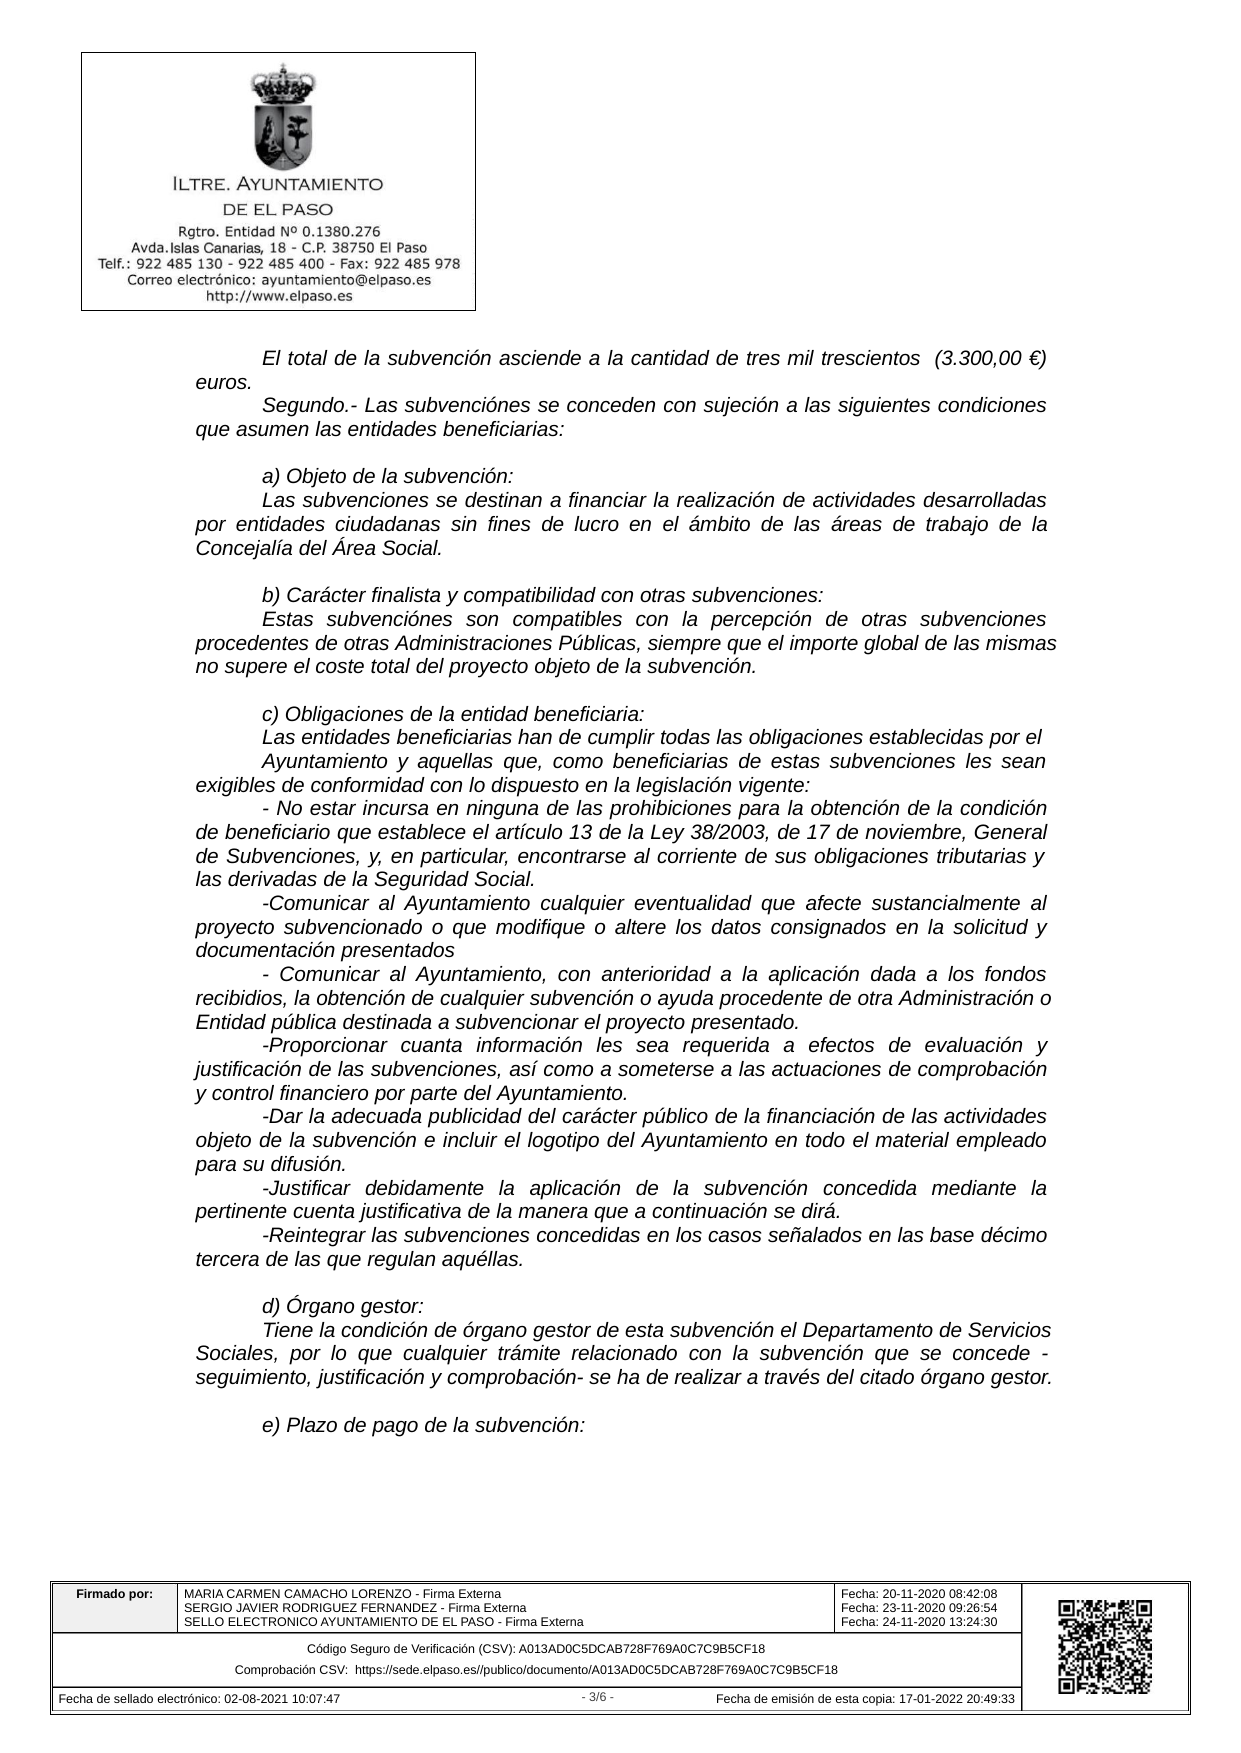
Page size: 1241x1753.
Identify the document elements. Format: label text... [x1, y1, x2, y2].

picture [82, 53, 475, 310]
text Fecha: 23-11-2020 09:26:54 [841, 1601, 1022, 1615]
text objeto de la subvención e incluir el logotipo del Ayuntamiento en todo el material empleado [195, 1129, 1070, 1152]
text a) Objeto de la subvención: [262, 466, 538, 489]
text euros. [195, 371, 278, 394]
text - [262, 1034, 269, 1057]
text Reintegrar las subvenciones concedidas en los casos señalados en las base décimo [294, 1224, 1070, 1247]
text no supere el coste total del proyecto objeto de la subvención. [195, 655, 1070, 678]
picture [51, 1582, 1190, 1714]
text recibidios, la obtención de cualquier subvención o ayuda procedente de otra Administración o [195, 987, 1070, 1010]
text Fecha: 20-11-2020 08:42:08 [841, 1587, 1022, 1601]
text Fecha de sellado electrónico: 02-08-2021 10:07:47 [58, 1692, 365, 1706]
text El total de la subvención asciende a la cantidad de tres mil trescientos (3.300,00 €) [262, 347, 1070, 370]
text Código Seguro de Verificación (CSV): A013AD0C5DCAB728F769A0C7C9B5CF18 [307, 1642, 864, 1656]
text Fecha: 24-11-2020 13:24:30 [841, 1615, 1022, 1629]
text Dar la adecuada publicidad del carácter público de la financiación de las actividades [269, 1105, 1069, 1128]
text Proporcionar cuanta información les sea requerida a efectos de evaluación y [269, 1034, 1069, 1057]
text Comprobación CSV: https://sede.elpaso.es//publico/documento/A013AD0C5DCAB728F769A0C7C9B5CF18 [234, 1663, 864, 1677]
text d) Órgano gestor: [262, 1295, 448, 1318]
text b) Carácter finalista y compatibilidad con otras subvenciones: [262, 584, 847, 607]
text seguimiento, justificación y comprobación- se ha de realizar a través del citado órgano gestor. [195, 1366, 1070, 1389]
text de beneficiario que establece el artículo 13 de la Ley 38/2003, de 17 de noviembre, General [195, 821, 1070, 844]
text Justificar debidamente la aplicación de la subvención concedida mediante la [269, 1176, 1070, 1199]
text SELLO ELECTRONICO AYUNTAMIENTO DE EL PASO - Firma Externa [184, 1615, 613, 1629]
text Entidad pública destinada a subvencionar el proyecto presentado. [195, 1011, 1070, 1034]
text por entidades ciudadanas sin fines de lucro en el ámbito de las áreas de trabajo de la [195, 513, 1070, 536]
text justificación de las subvenciones, así como a someterse a las actuaciones de comprobación [195, 1058, 1070, 1081]
text - [262, 963, 279, 986]
text pertinente cuenta justificativa de la manera que a continuación se dirá. [195, 1200, 1070, 1223]
text - 3/6 - [581, 1691, 633, 1705]
text que asumen las entidades beneficiarias: [195, 418, 1070, 441]
text - [262, 1105, 269, 1128]
text - [262, 797, 276, 821]
text para su difusión. [195, 1153, 1070, 1176]
text Las subvenciones se destinan a financiar la realización de actividades desarrolladas [262, 489, 1070, 512]
text y control financiero por parte del Ayuntamiento. [195, 1082, 1070, 1105]
text MARIA CARMEN CAMACHO LORENZO - Firma Externa [184, 1587, 613, 1601]
text documentación presentados [195, 939, 1070, 963]
text - [262, 892, 269, 915]
text No estar incursa en ninguna de las prohibiciones para la obtención de la condición [276, 797, 1069, 821]
text Tiene la condición de órgano gestor de esta subvención el Departamento de Servicios [262, 1319, 1070, 1342]
text tercera de las que regulan aquéllas. [195, 1248, 548, 1271]
text Sociales, por lo que cualquier trámite relacionado con la subvención que se concede - [195, 1342, 1070, 1366]
text e) Plazo de pago de la subvención: [262, 1414, 609, 1437]
text SERGIO JAVIER RODRIGUEZ FERNANDEZ - Firma Externa [184, 1601, 613, 1615]
text Firmado por: [76, 1587, 172, 1601]
text - [262, 1176, 269, 1199]
text Las entidades beneficiarias han de cumplir todas las obligaciones establecidas por el [262, 726, 1070, 749]
text Estas subvenciónes son compatibles con la percepción de otras subvenciones [262, 608, 1070, 631]
text Comunicar al Ayuntamiento, con anterioridad a la aplicación dada a los fondos [279, 963, 1069, 986]
text Fecha de emisión de esta copia: 17-01-2022 20:49:33 [716, 1692, 1040, 1706]
text Concejalía del Área Social. [195, 537, 1070, 560]
text - [262, 1224, 294, 1247]
text c) Obligaciones de la entidad beneficiaria: [262, 702, 669, 726]
text de Subvenciones, y, en particular, encontrarse al corriente de sus obligaciones tributarias y [195, 845, 1070, 868]
text las derivadas de la Seguridad Social. [195, 868, 1070, 892]
text Comunicar al Ayuntamiento cualquier eventualidad que afecte sustancialmente al [269, 892, 1070, 915]
text exigibles de conformidad con lo dispuesto en la legislación vigente: [195, 774, 1070, 797]
text proyecto subvencionado o que modifique o altere los datos consignados en la solicitud y [195, 916, 1070, 939]
text procedentes de otras Administraciones Públicas, siempre que el importe global de las mismas [195, 632, 1070, 655]
text Segundo.- Las subvenciónes se conceden con sujeción a las siguientes condiciones [262, 394, 1070, 418]
text Ayuntamiento y aquellas que, como beneficiarias de estas subvenciones les sean [262, 750, 1070, 773]
